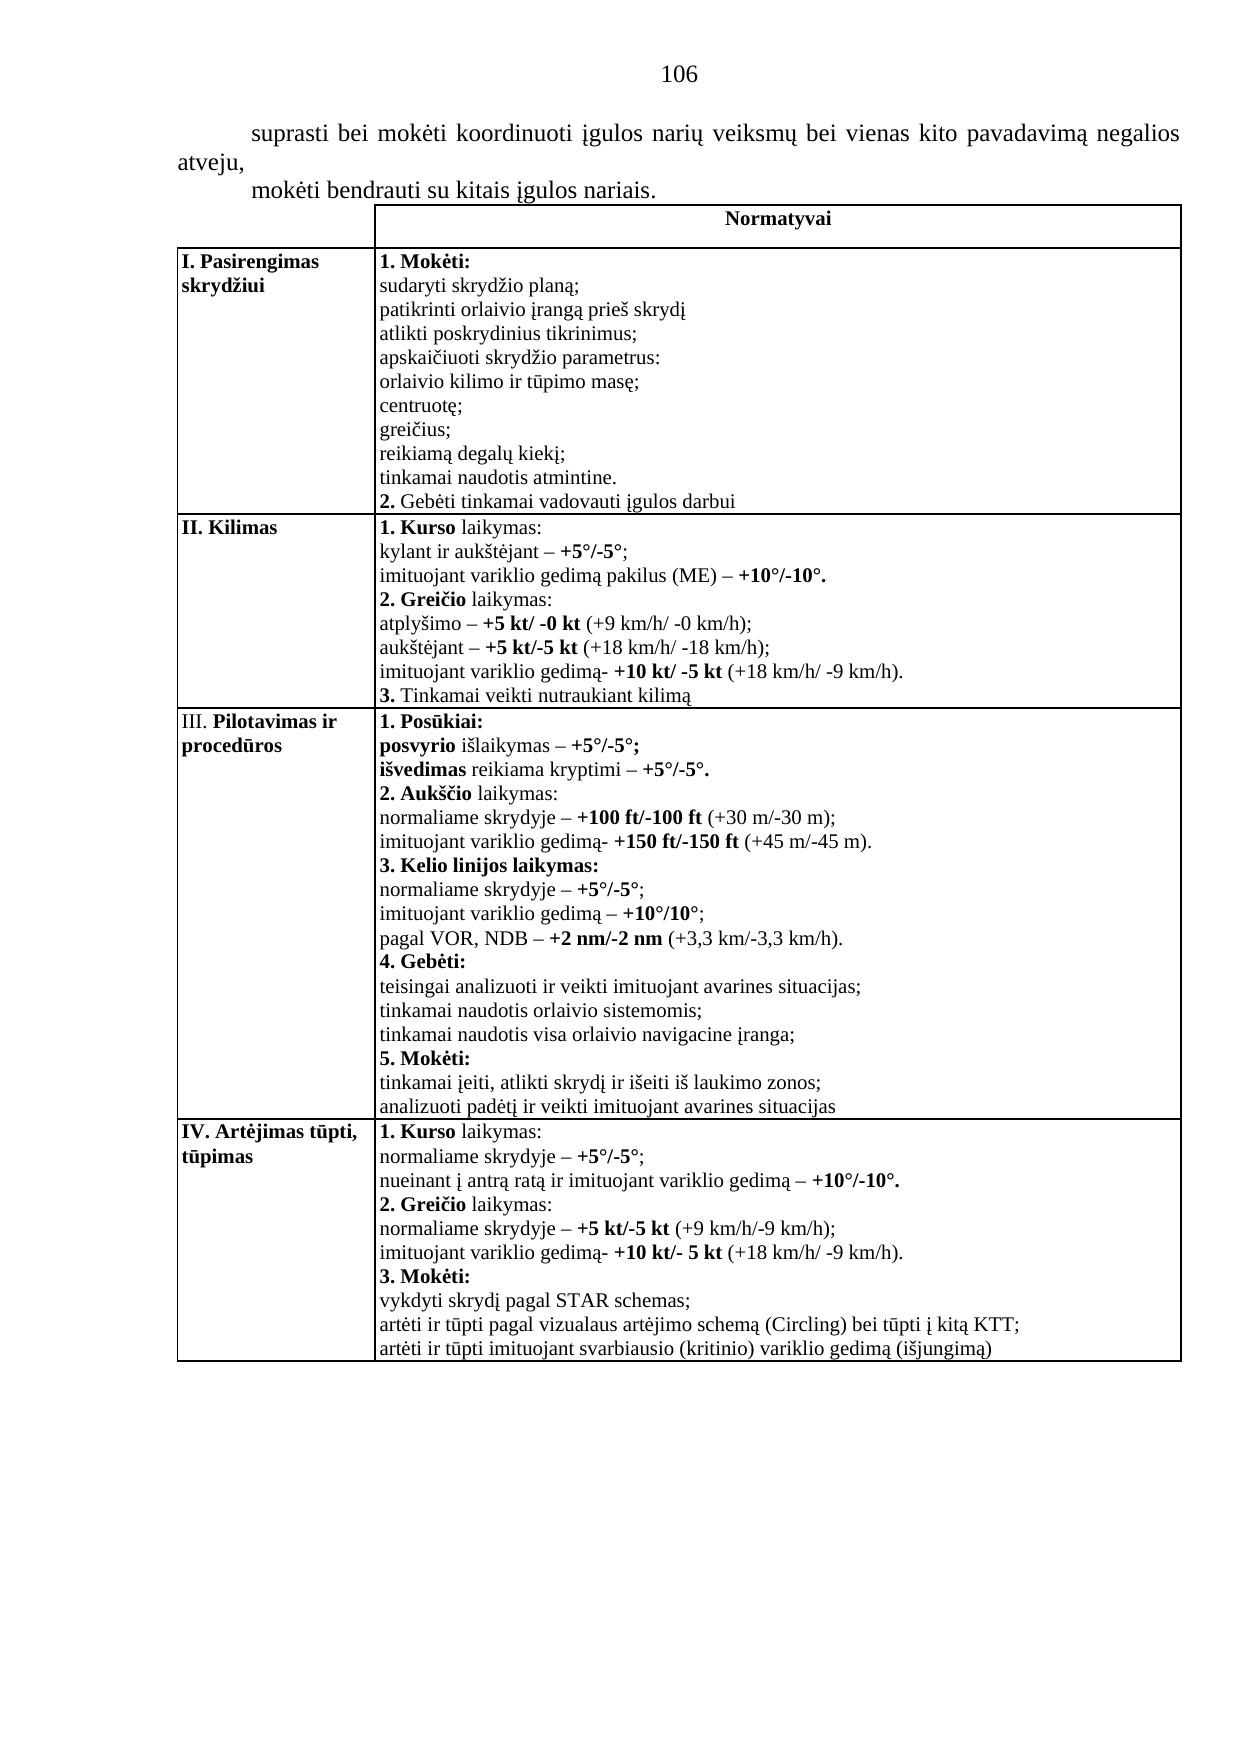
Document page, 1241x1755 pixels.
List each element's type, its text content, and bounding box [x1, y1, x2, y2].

table_cell III. Pilotavimas ir procedūros [178, 709, 374, 1118]
table_cell II. Kilimas [178, 515, 374, 707]
text mokėti bendrauti su kitais įgulos nariais. [177, 176, 1181, 204]
table_cell IV. Artėjimas tūpti, tūpimas [178, 1120, 374, 1360]
table_header Normatyvai [376, 206, 1180, 247]
text suprasti bei mokėti koordinuoti įgulos narių veiksmų bei vienas kito pavadavimą negalios atveju, [177, 118, 1181, 176]
table_header [177, 204, 374, 247]
table_cell I. Pasirengimas skrydžiui [178, 249, 374, 513]
